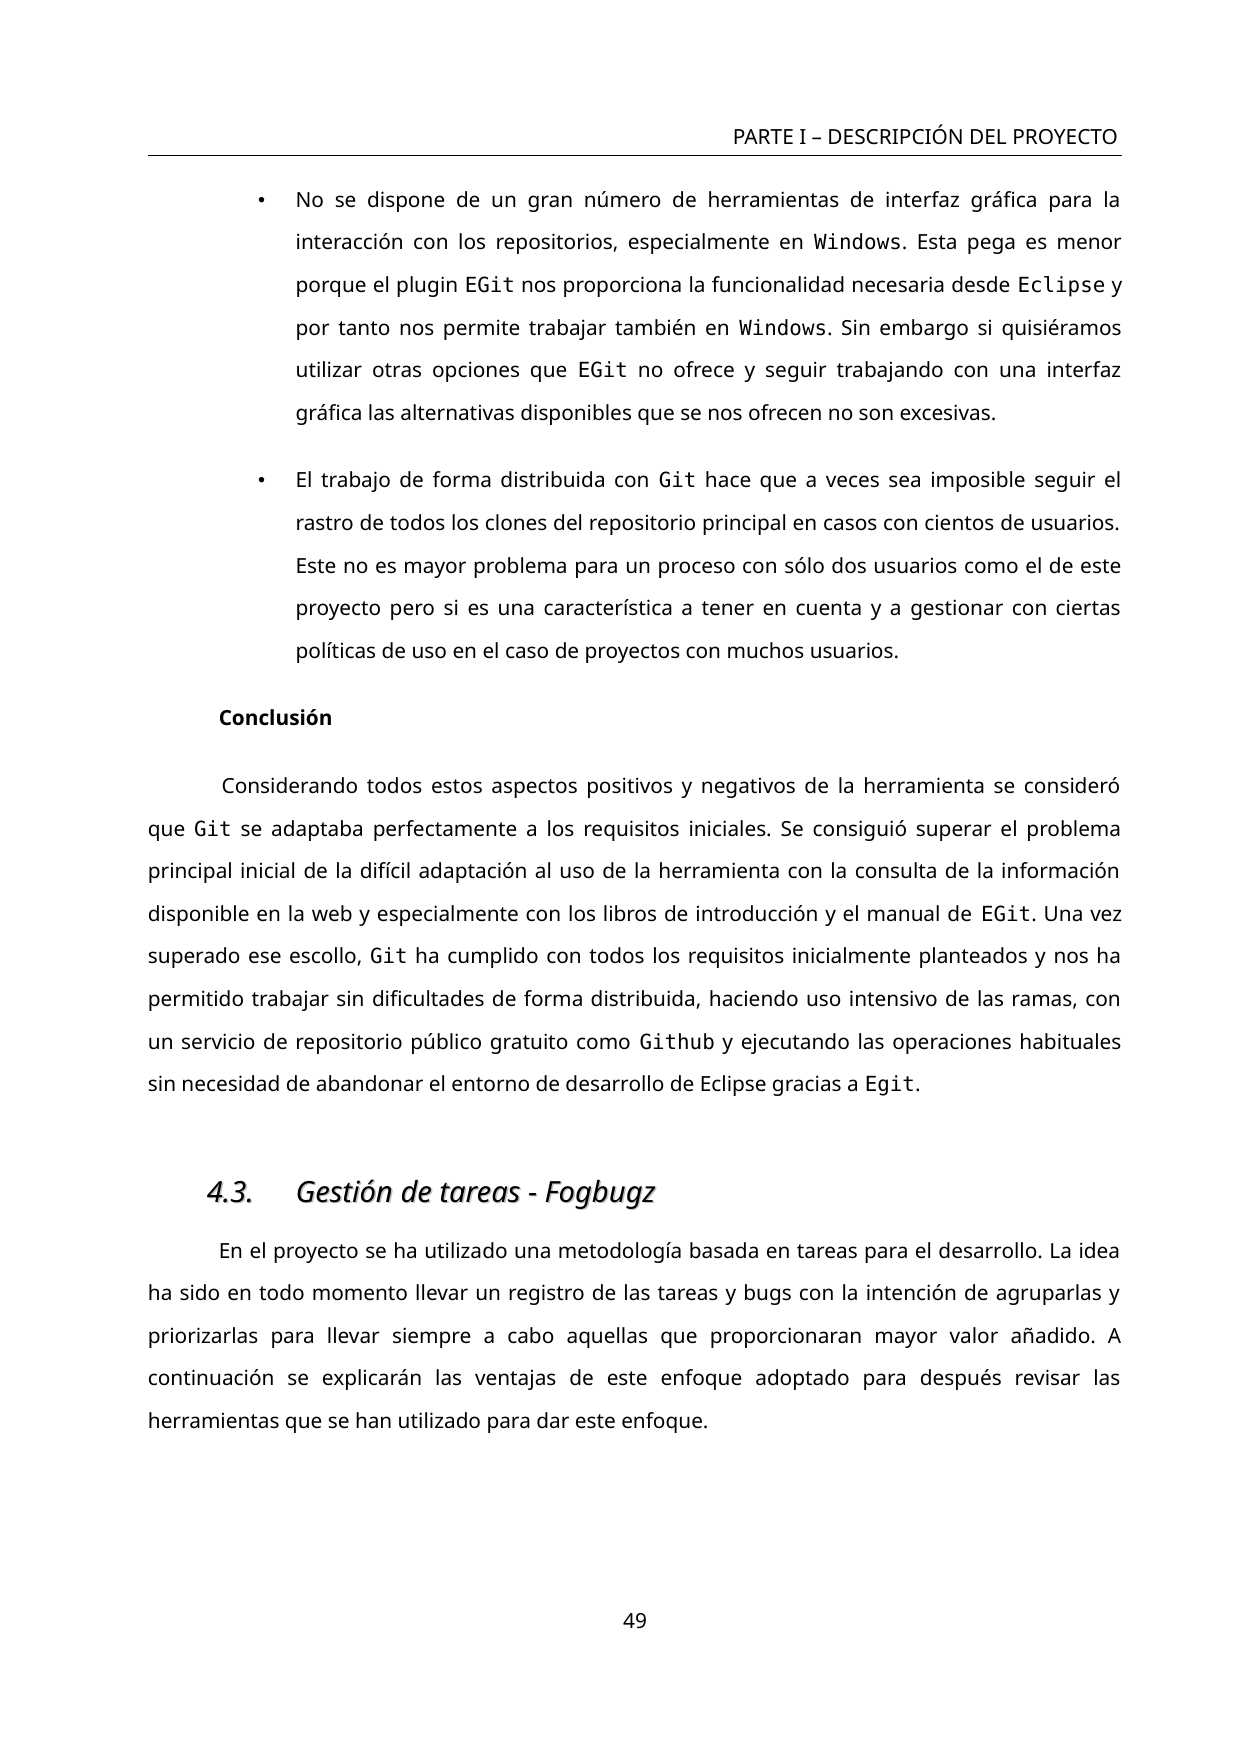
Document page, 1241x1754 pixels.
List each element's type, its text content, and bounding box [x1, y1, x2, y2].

subtitle Gestión de tareas - Fogbugz [207, 1171, 1122, 1211]
text Considerando todos estos aspectos positivos y negativos de la herramienta se consideró que Git se adaptaba perfectamente a los requisitos iniciales. Se consiguió superar el problema principal inicial de la difícil adaptación al uso de la herramienta con la consulta de la información disponible en la web y especialmente con los libros de introducción y el manual de EGit. Una vez superado ese escollo, Git ha cumplido con todos los requisitos inicialmente planteados y nos ha permitido trabajar sin dificultades de forma distribuida, haciendo uso intensivo de las ramas, con un servicio de repositorio público gratuito como Github y ejecutando las operaciones habituales sin necesidad de abandonar el entorno de desarrollo de Eclipse gracias a Egit. [148, 771, 1122, 1098]
list No se dispone de un gran número de herramientas de interfaz gráfica para la interacción con los repositorios, especialmente en Windows. Esta pega es menor porque el plugin EGit nos proporciona la funcionalidad necesaria desde Eclipse y por tanto nos permite trabajar también en Windows. Sin embargo si quisiéramos utilizar otras opciones que EGit no ofrece y seguir trabajando con una interfaz gráfica las alternativas disponibles que se nos ofrecen no son excesivas. [258, 185, 1122, 426]
list El trabajo de forma distribuida con Git hace que a veces sea imposible seguir el rastro de todos los clones del repositorio principal en casos con cientos de usuarios. Este no es mayor problema para un proceso con sólo dos usuarios como el de este proyecto pero si es una característica a tener en cuenta y a gestionar con ciertas políticas de uso en el caso de proyectos con muchos usuarios. [258, 466, 1122, 664]
text Conclusión [148, 703, 1122, 732]
text En el proyecto se ha utilizado una metodología basada en tareas para el desarrollo. La idea ha sido en todo momento llevar un registro de las tareas y bugs con la intención de agruparlas y priorizarlas para llevar siempre a cabo aquellas que proporcionaran mayor valor añadido. A continuación se explicarán las ventajas de este enfoque adoptado para después revisar las herramientas que se han utilizado para dar este enfoque. [148, 1236, 1122, 1434]
